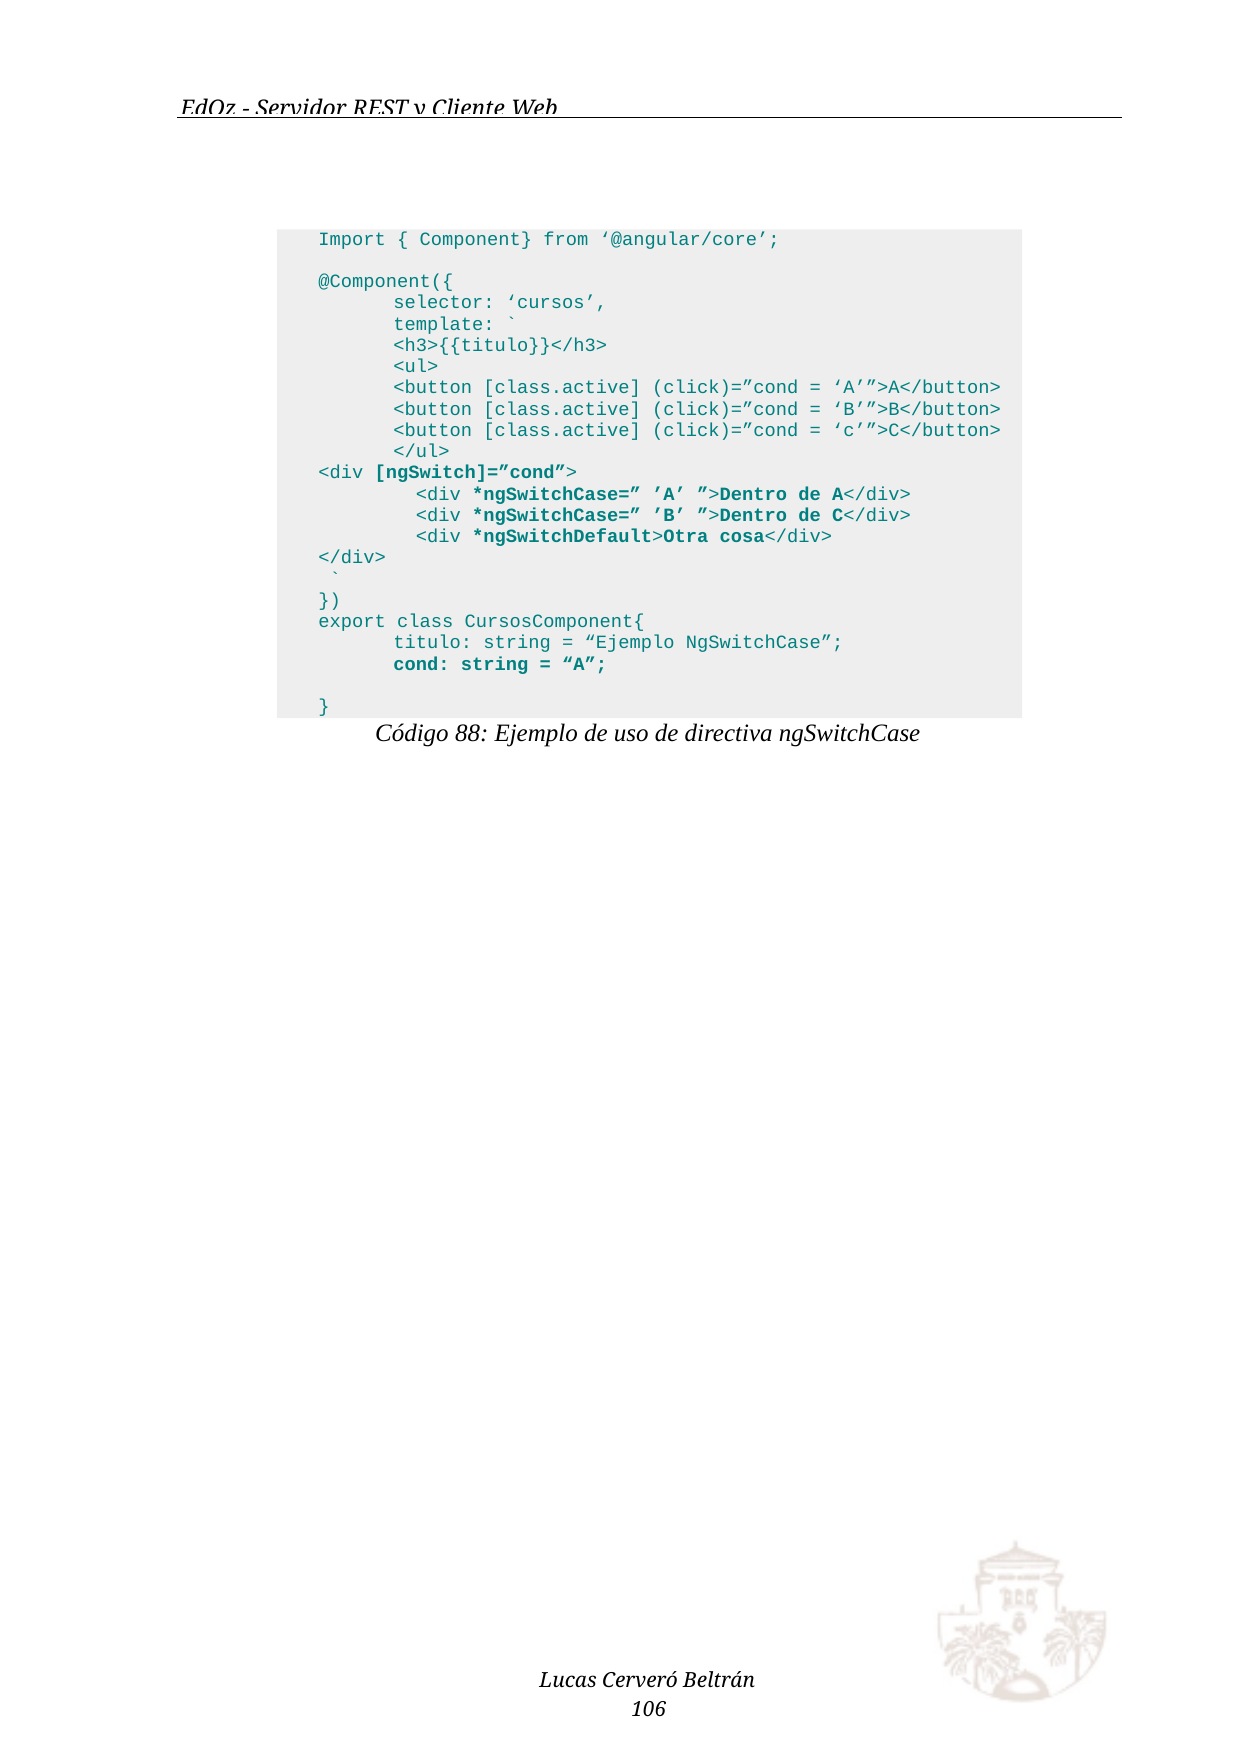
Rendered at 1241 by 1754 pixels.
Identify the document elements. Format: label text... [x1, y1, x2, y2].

text Código 88: Ejemplo de uso de directiva ngSwitchCase [267, 234, 1031, 747]
